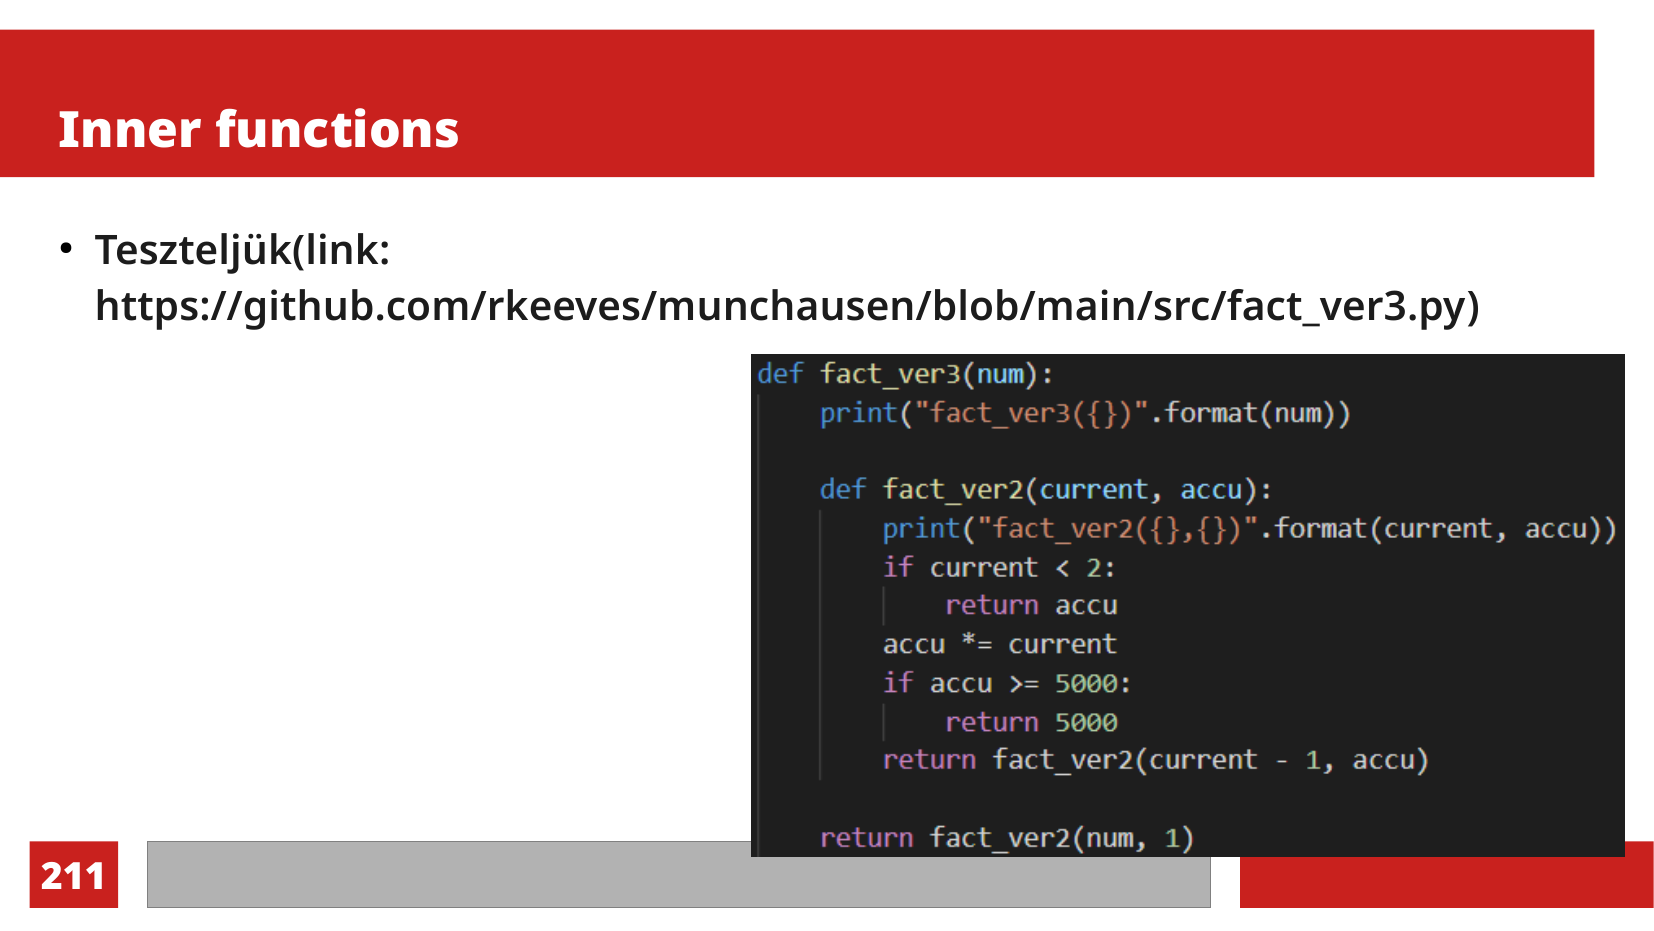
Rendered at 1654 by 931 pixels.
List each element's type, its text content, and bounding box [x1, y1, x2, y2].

list Teszteljük(link: https://github.com/rkeeves/munchausen/blob/main/src/fact_ver3.py) [59, 221, 1565, 739]
title Inner functions [59, 44, 1595, 163]
picture [751, 354, 1625, 857]
